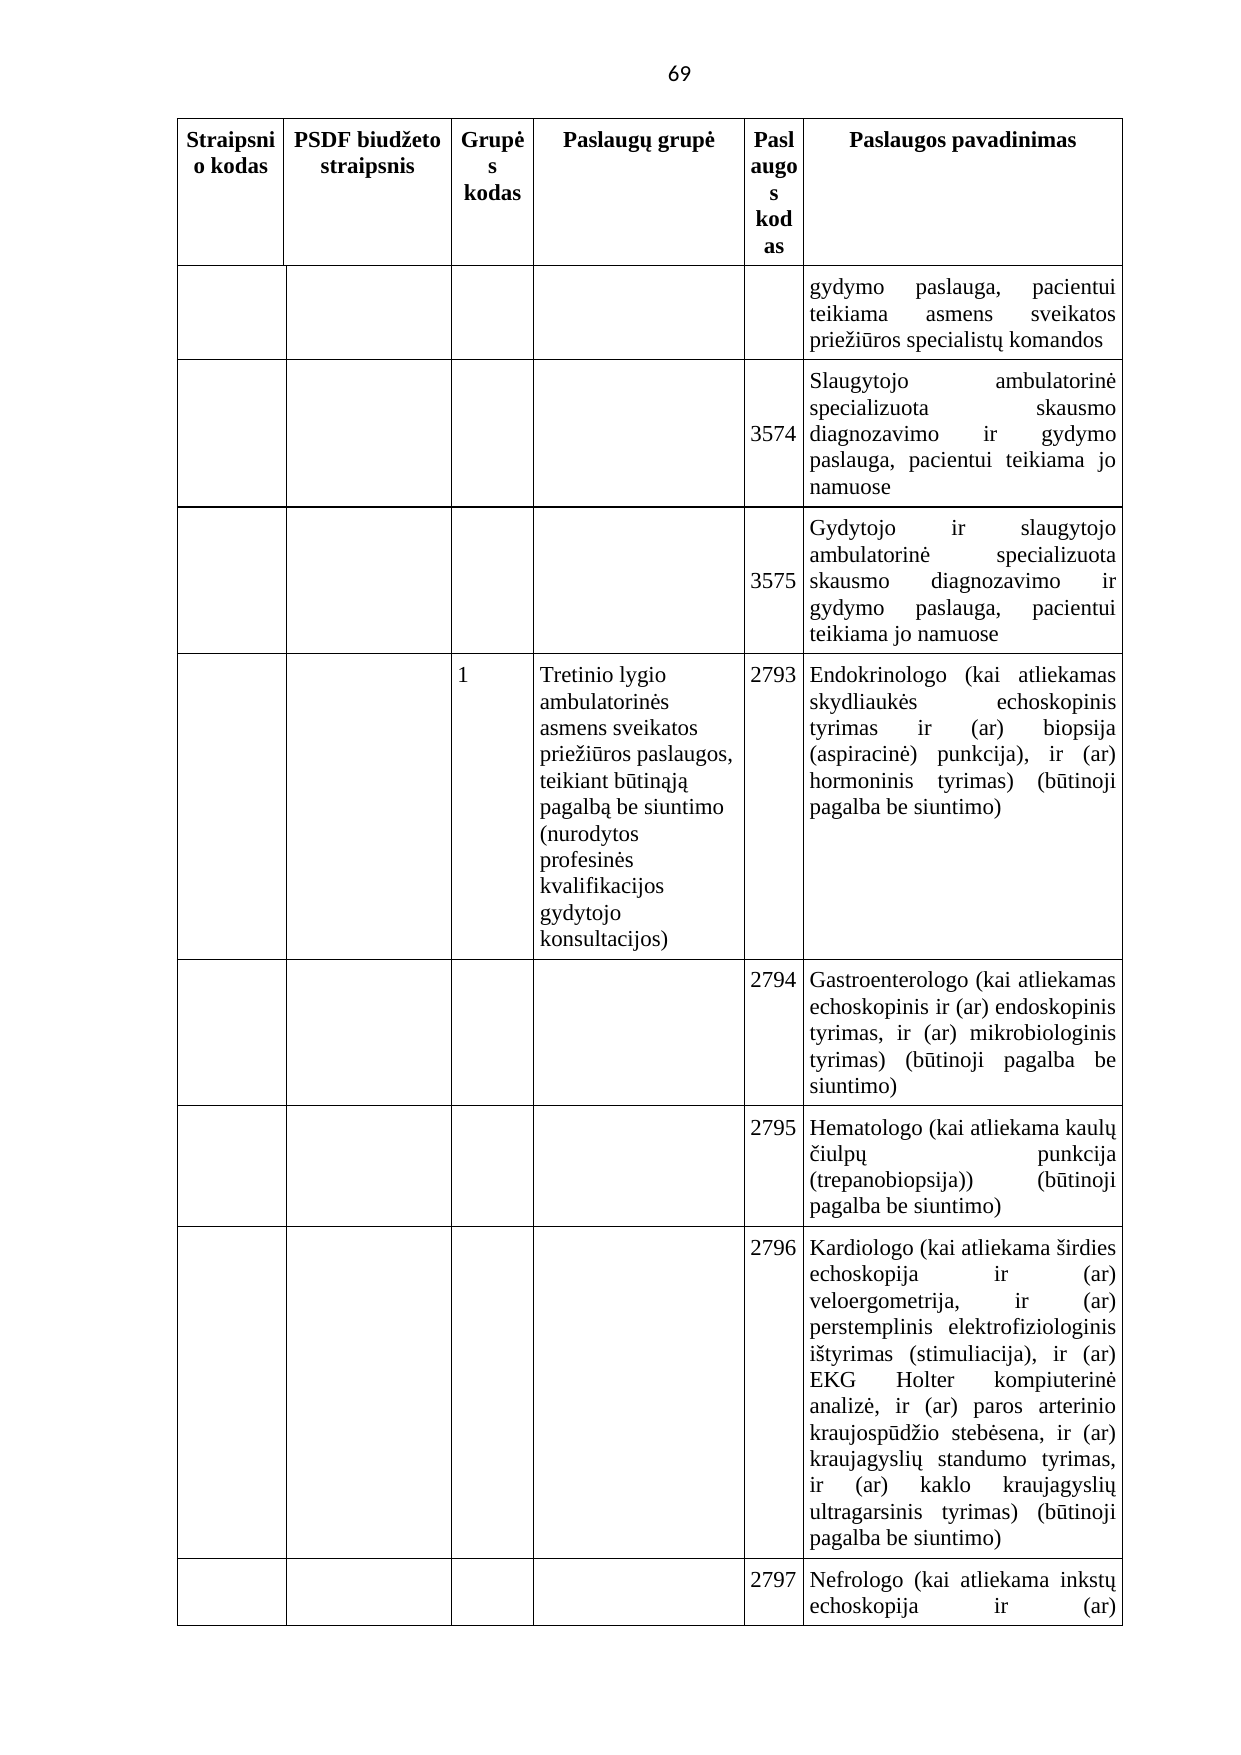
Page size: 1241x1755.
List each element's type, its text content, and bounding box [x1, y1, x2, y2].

table_cell [452, 1559, 533, 1625]
table_cell Endokrinologo (kai atliekamas skydliaukės echoskopinis tyrimas ir (ar) biopsija (aspiracinė) punkcija), ir (ar) hormoninis tyrimas) (būtinoji pagalba be siuntimo) [804, 654, 1122, 958]
table_cell 3575 [745, 508, 803, 653]
table_cell 2795 [745, 1106, 803, 1226]
table_header Paslaugos pavadinimas [804, 119, 1122, 265]
table_cell 2794 [745, 960, 803, 1105]
table_cell [178, 1106, 286, 1226]
table_header PSDF biudžeto straipsnis [284, 119, 451, 265]
table_cell [534, 360, 744, 506]
table_cell [178, 654, 286, 958]
table_cell [452, 266, 533, 359]
table_cell [178, 1559, 286, 1625]
table_cell [452, 508, 533, 653]
table_cell [452, 360, 533, 506]
table_cell 2796 [745, 1227, 803, 1557]
table_cell Hematologo (kai atliekama kaulų čiulpų punkcija (trepanobiopsija)) (būtinoji pagalba be siuntimo) [804, 1106, 1122, 1226]
table_cell [452, 1106, 533, 1226]
table_cell 3574 [745, 360, 803, 506]
table_cell [534, 1559, 744, 1625]
table_cell [452, 960, 533, 1105]
table_cell [534, 1227, 744, 1557]
table_cell [287, 266, 451, 359]
table_cell [287, 960, 451, 1105]
table_cell [287, 1227, 451, 1557]
table_cell Tretinio lygio ambulatorinės asmens sveikatos priežiūros paslaugos, teikiant būtinąją pagalbą be siuntimo (nurodytos profesinės kvalifikacijos gydytojo konsultacijos) [534, 654, 744, 958]
table_cell Slaugytojo ambulatorinė specializuota skausmo diagnozavimo ir gydymo paslauga, pacientui teikiama jo namuose [804, 360, 1122, 506]
table_cell 2797 [745, 1559, 803, 1625]
table_cell [178, 266, 286, 359]
table_cell [287, 360, 451, 506]
table_cell Nefrologo (kai atliekama inkstų echoskopija ir (ar) [804, 1559, 1122, 1625]
table_cell Kardiologo (kai atliekama širdies echoskopija ir (ar) veloergometrija, ir (ar) perstemplinis elektrofiziologinis ištyrimas (stimuliacija), ir (ar) EKG Holter kompiuterinė analizė, ir (ar) paros arterinio kraujospūdžio stebėsena, ir (ar) kraujagyslių standumo tyrimas, ir (ar) kaklo kraujagyslių ultragarsinis tyrimas) (būtinoji pagalba be siuntimo) [804, 1227, 1122, 1557]
table_header Paslaugos kodas [745, 119, 803, 265]
table_cell [287, 508, 451, 653]
table_cell [534, 266, 744, 359]
table_header Straipsnio kodas [178, 119, 283, 265]
table_cell Gastroenterologo (kai atliekamas echoskopinis ir (ar) endoskopinis tyrimas, ir (ar) mikrobiologinis tyrimas) (būtinoji pagalba be siuntimo) [804, 960, 1122, 1105]
table_cell [178, 1227, 286, 1557]
table_cell [287, 1559, 451, 1625]
table_cell gydymo paslauga, pacientui teikiama asmens sveikatos priežiūros specialistų komandos [804, 266, 1122, 359]
table_cell 2793 [745, 654, 803, 958]
table_cell 1 [452, 654, 533, 958]
table_cell [178, 508, 286, 653]
table_cell [178, 360, 286, 506]
table_cell [534, 508, 744, 653]
table_header Grupės kodas [452, 119, 533, 265]
table_cell [287, 1106, 451, 1226]
table_cell [178, 960, 286, 1105]
table_cell [287, 654, 451, 958]
table_header Paslaugų grupė [534, 119, 744, 265]
table_cell [452, 1227, 533, 1557]
table_cell [534, 960, 744, 1105]
table_cell [534, 1106, 744, 1226]
table_cell [745, 266, 803, 359]
table_cell Gydytojo ir slaugytojo ambulatorinė specializuota skausmo diagnozavimo ir gydymo paslauga, pacientui teikiama jo namuose [804, 508, 1122, 653]
